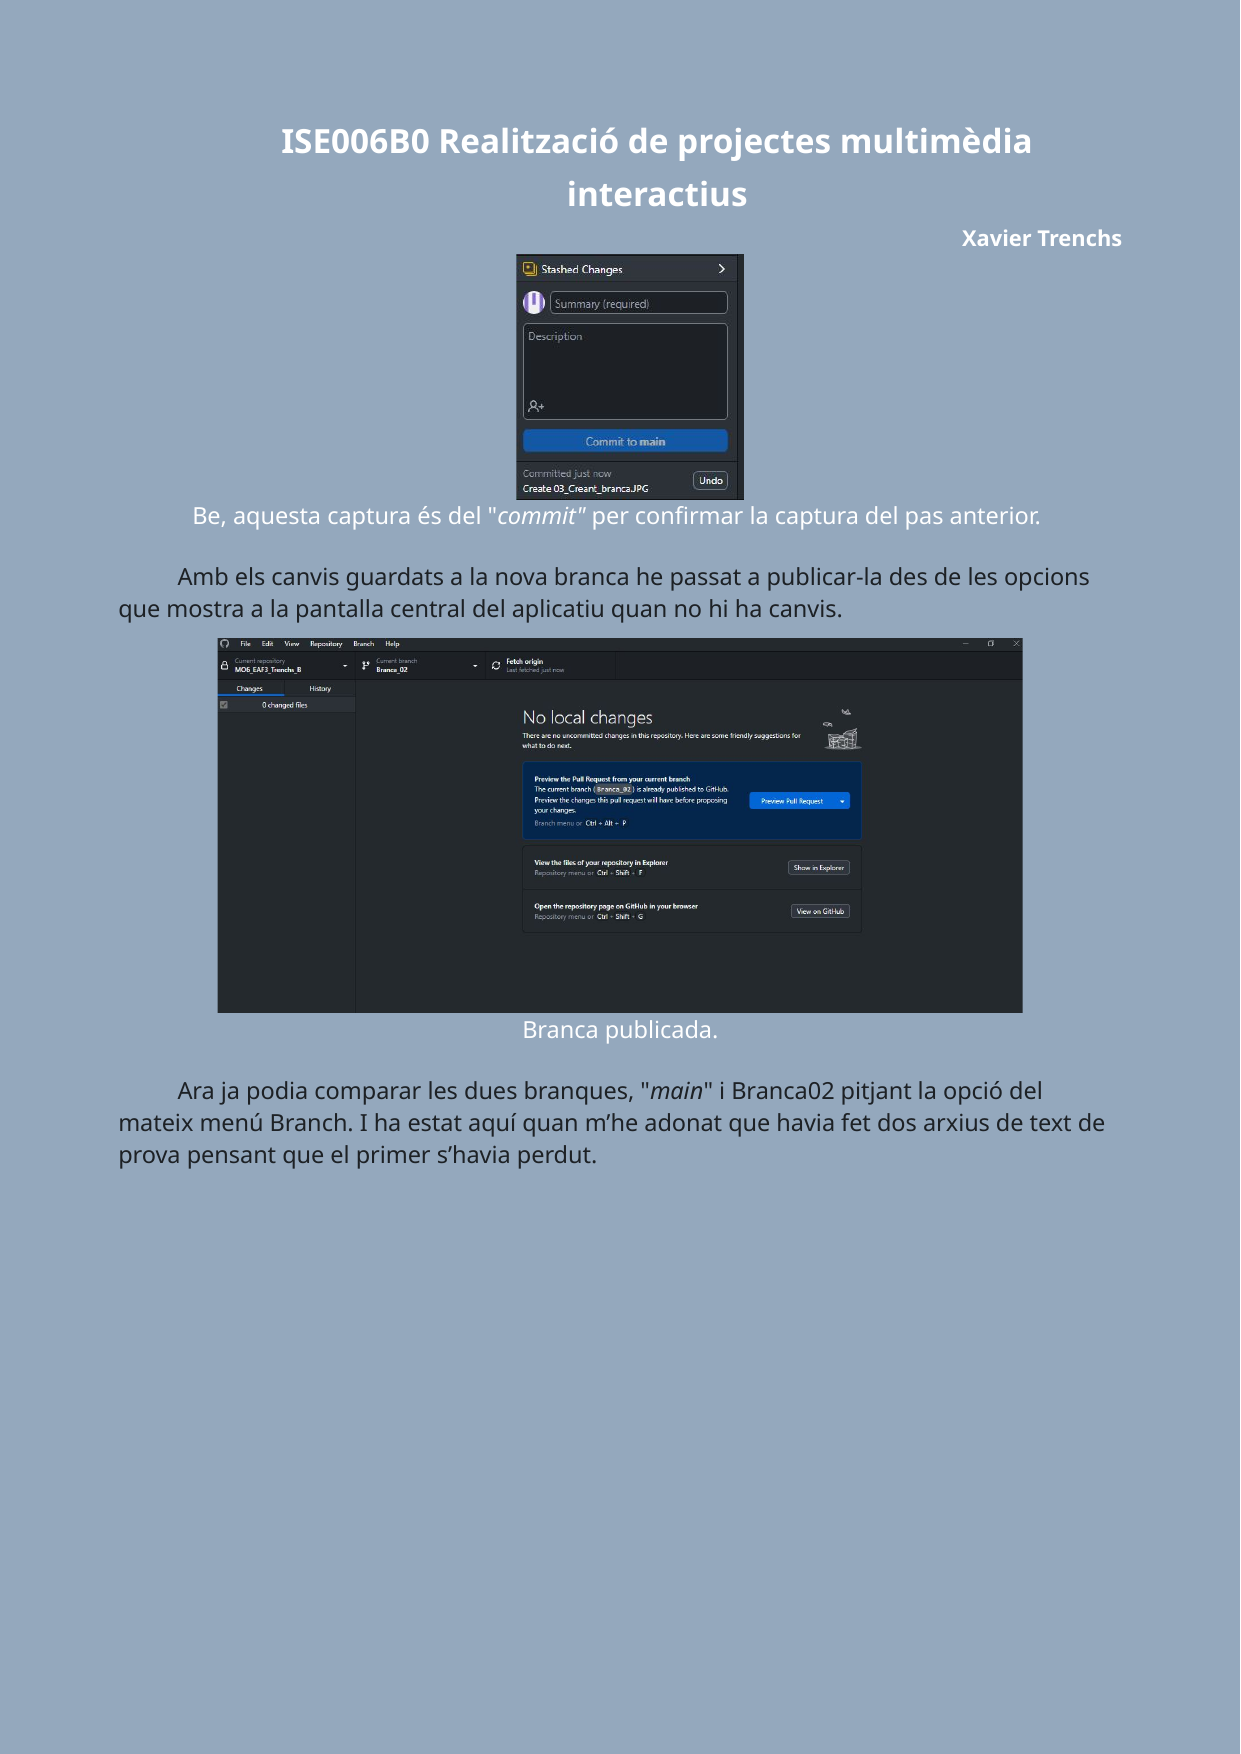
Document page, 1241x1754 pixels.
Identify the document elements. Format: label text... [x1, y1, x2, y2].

text Be, aquesta captura és del "commit" per confirmar la captura del pas anterior. [118, 500, 1122, 531]
text Amb els canvis guardats a la nova branca he passat a publicar-la des de les opcions que mostra a la pantalla central del aplicatiu quan no hi ha canvis. [118, 561, 1122, 625]
text Branca publicada. [118, 1013, 1122, 1045]
text Ara ja podia comparar les dues branques, "main" i Branca02 pitjant la opció del mateix menú Branch. I ha estat aquí quan m’he adonat que havia fet dos arxius de text de prova pensant que el primer s’havia perdut. [118, 1074, 1122, 1170]
picture [516, 254, 744, 500]
picture [217, 638, 1023, 1013]
